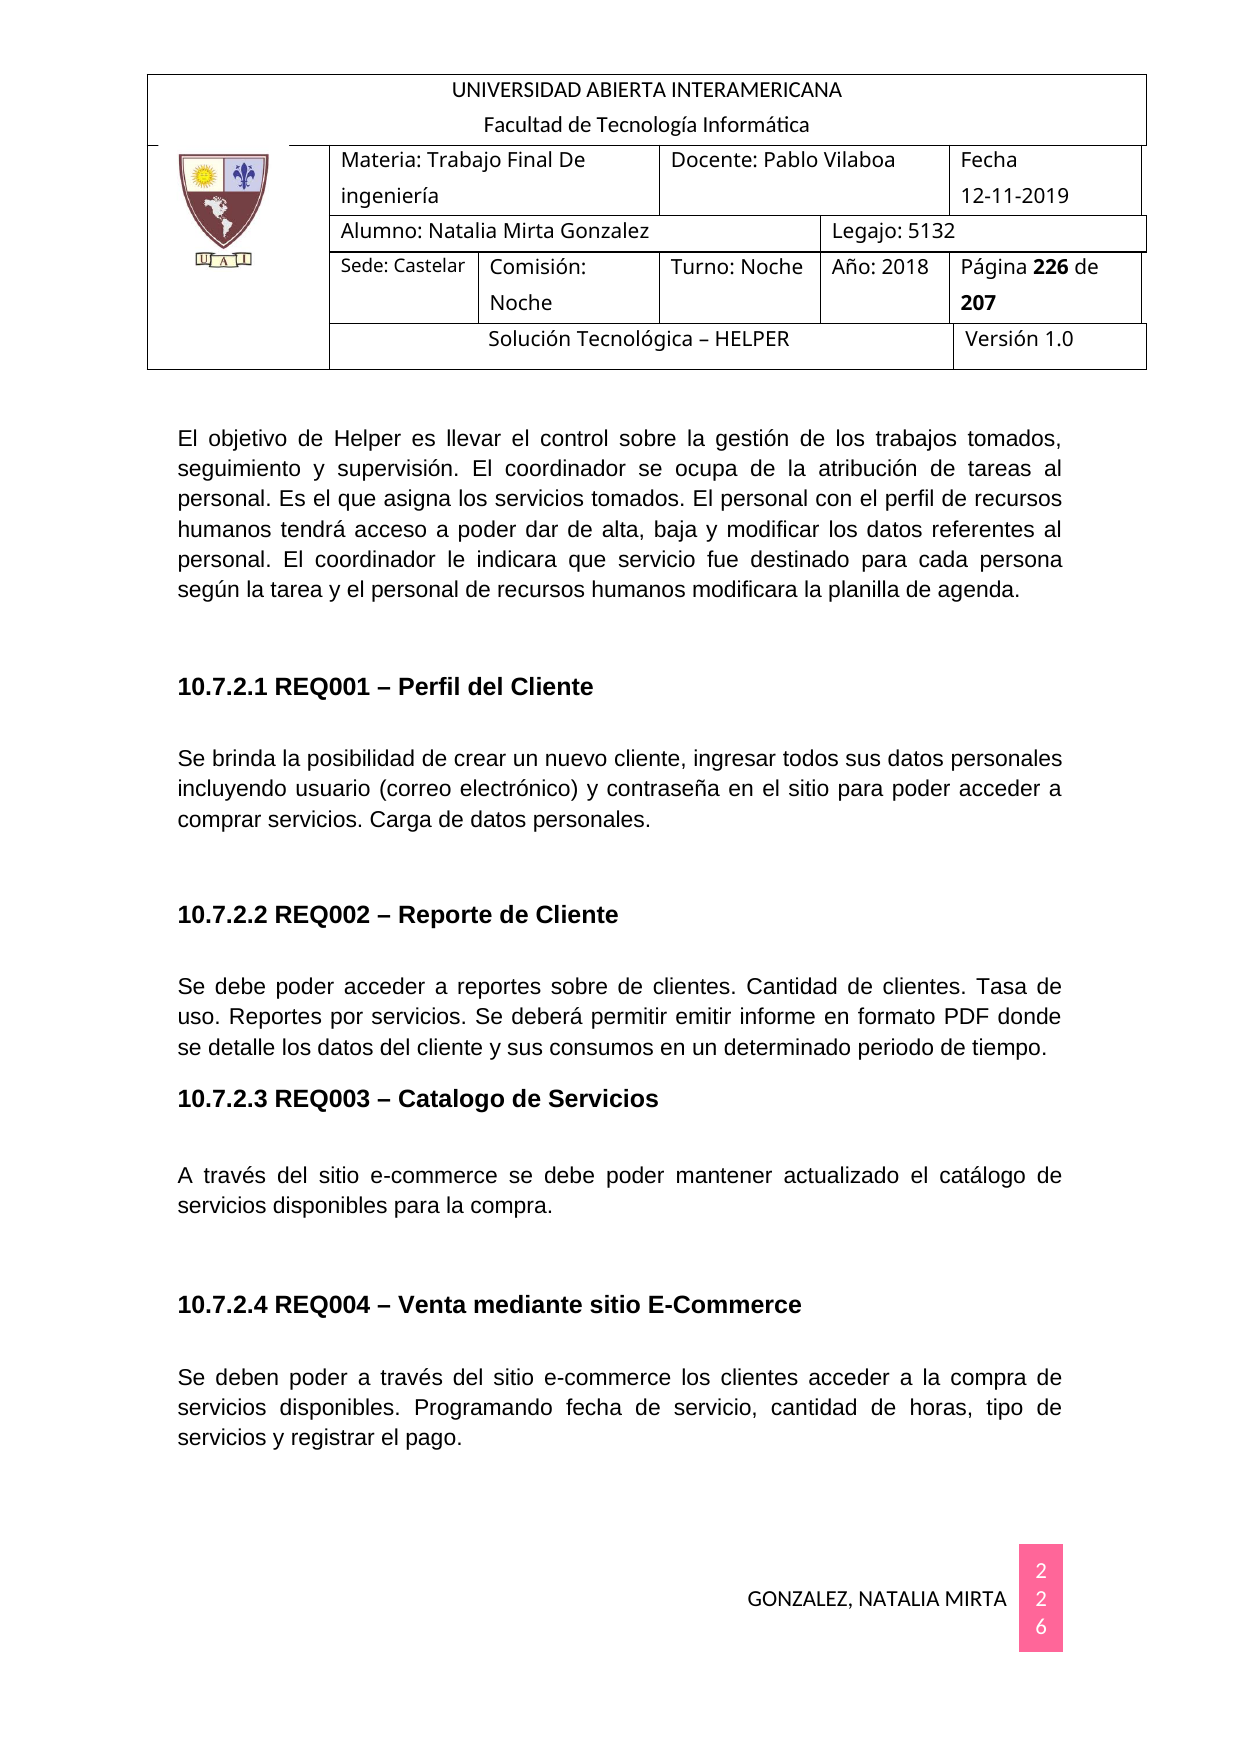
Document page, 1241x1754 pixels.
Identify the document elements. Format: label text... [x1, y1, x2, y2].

subtitle 10.7.2.2 REQ002 – Reporte de Cliente [177, 899, 1063, 928]
subtitle 10.7.2.1 REQ001 – Perfil del Cliente [177, 672, 1063, 700]
text Se deben poder a través del sitio e-commerce los clientes acceder a la compra de servicios disponibles. Programando fecha de servicio, cantidad de horas, tipo de servicios y registrar el pago. [177, 1364, 1063, 1450]
subtitle 10.7.2.3 REQ003 – Catalogo de Servicios [177, 1084, 1063, 1113]
text Se debe poder acceder a reportes sobre de clientes. Cantidad de clientes. Tasa de uso. Reportes por servicios. Se deberá permitir emitir informe en formato PDF donde se detalle los datos del cliente y sus consumos en un determinado periodo de tiempo. [177, 973, 1063, 1060]
text El objetivo de Helper es llevar el control sobre la gestión de los trabajos tomados, seguimiento y supervisión. El coordinador se ocupa de la atribución de tareas al personal. Es el que asigna los servicios tomados. El personal con el perfil de recursos humanos tendrá acceso a poder dar de alta, baja y modificar los datos referentes al personal. El coordinador le indicara que servicio fue destinado para cada persona según la tarea y el personal de recursos humanos modificara la planilla de agenda. [177, 425, 1063, 602]
text A través del sitio e-commerce se debe poder mantener actualizado el catálogo de servicios disponibles para la compra. [177, 1162, 1063, 1219]
subtitle 10.7.2.4 REQ004 – Venta mediante sitio E-Commerce [177, 1290, 1063, 1319]
text Se brinda la posibilidad de crear un nuevo cliente, ingresar todos sus datos personales incluyendo usuario (correo electrónico) y contraseña en el sitio para poder acceder a comprar servicios. Carga de datos personales. [177, 745, 1063, 832]
